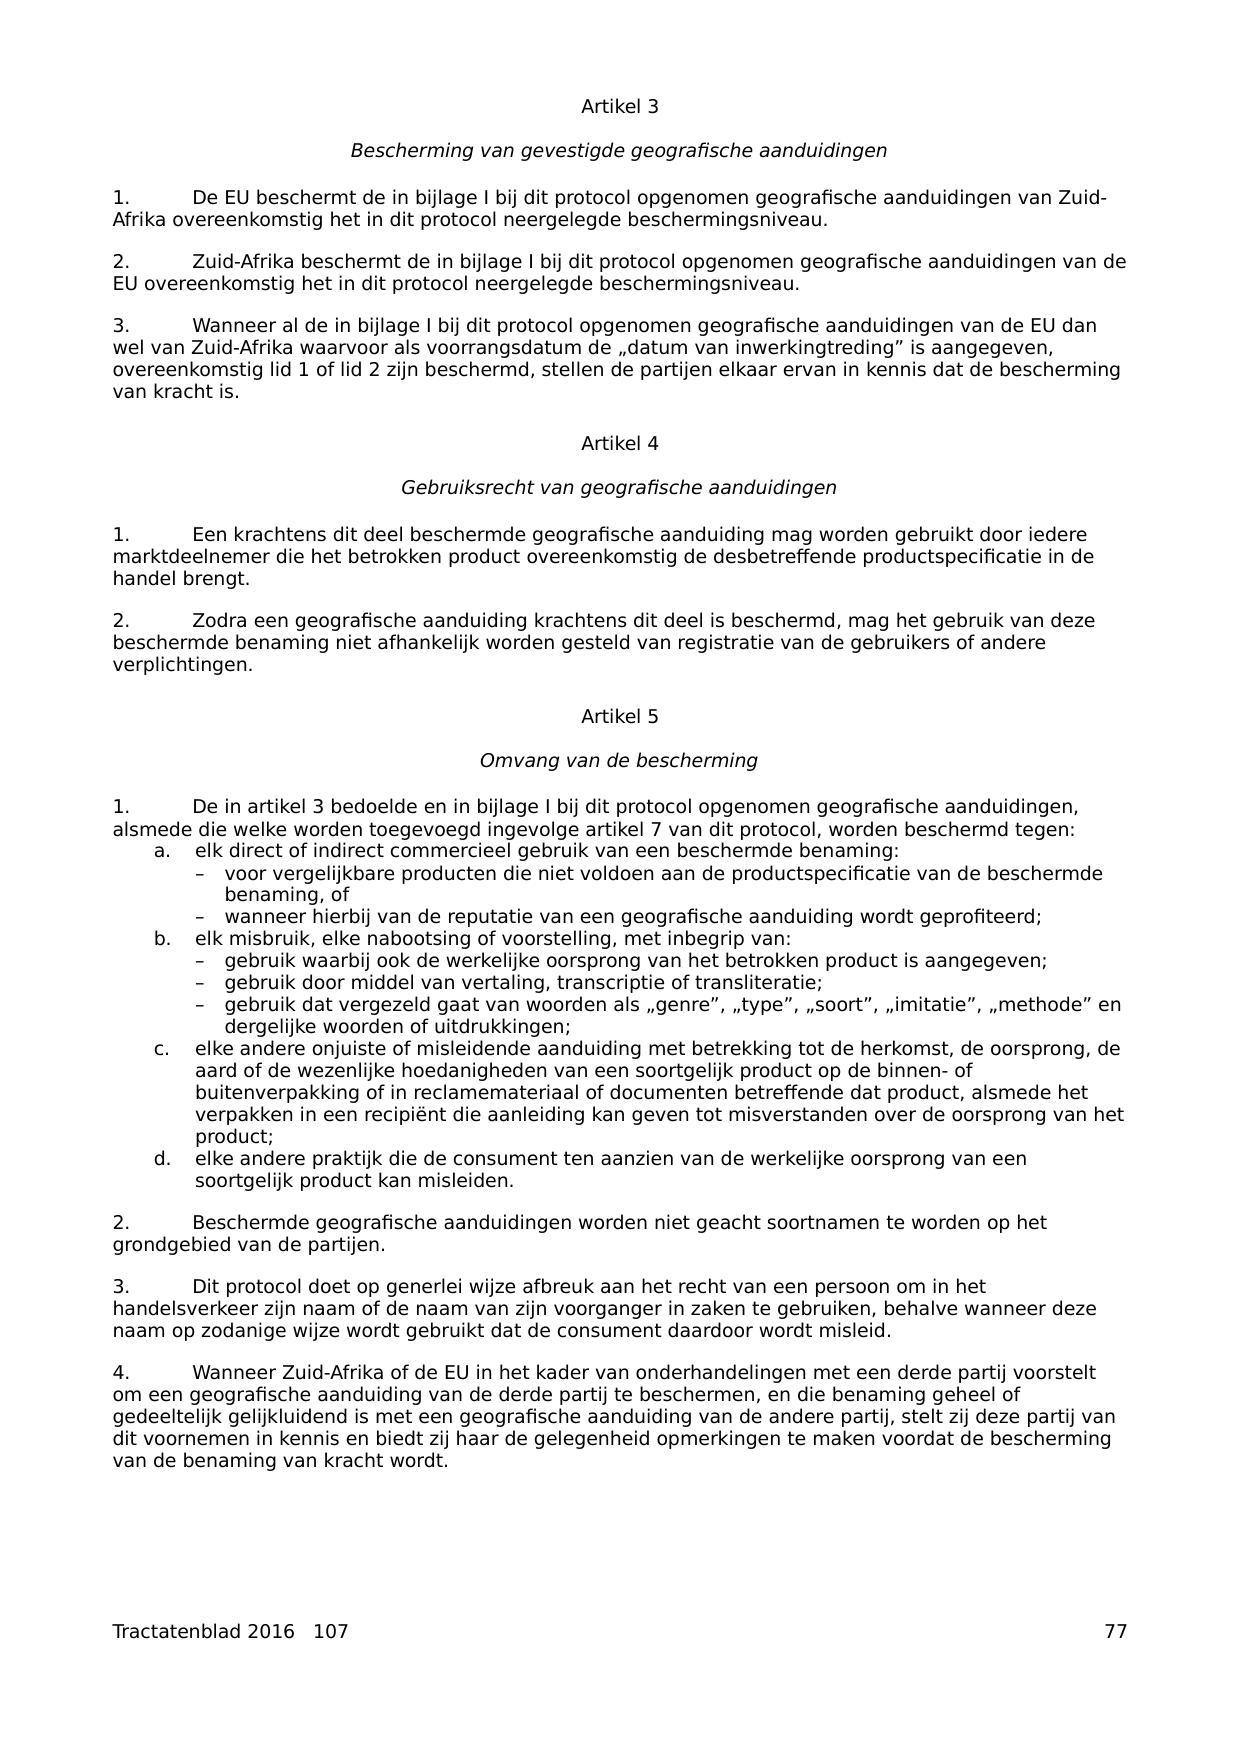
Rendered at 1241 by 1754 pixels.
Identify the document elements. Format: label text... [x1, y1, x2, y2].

text 4. Wanneer Zuid-Afrika of de EU in het kader van onderhandelingen met een derde partij voorstelt om een geografische aanduiding van de derde partij te beschermen, en die benaming geheel of gedeeltelijk gelijkluidend is met een geografische aanduiding van de andere partij, stelt zij deze partij van dit voornemen in kennis en biedt zij haar de gelegenheid opmerkingen te maken voordat de bescherming van de benaming van kracht wordt. [112, 1362, 1128, 1472]
text 1. De in artikel 3 bedoelde en in bijlage I bij dit protocol opgenomen geografische aanduidingen, alsmede die welke worden toegevoegd ingevolge artikel 7 van dit protocol, worden beschermd tegen: [112, 796, 1128, 840]
text – gebruik door middel van vertaling, transcriptie of transliteratie; [195, 972, 1128, 994]
text – wanneer hierbij van de reputatie van een geografische aanduiding wordt geprofiteerd; [195, 906, 1128, 928]
text 1. Een krachtens dit deel beschermde geografische aanduiding mag worden gebruikt door iedere marktdeelnemer die het betrokken product overeenkomstig de desbetreffende productspecificatie in de handel brengt. [112, 524, 1128, 589]
subtitle Artikel 3 Bescherming van gevestigde geografische aanduidingen [112, 96, 1128, 162]
text 2. Beschermde geografische aanduidingen worden niet geacht soortnamen te worden op het grondgebied van de partijen. [112, 1212, 1128, 1256]
text c. elke andere onjuiste of misleidende aanduiding met betrekking tot de herkomst, de oorsprong, de aard of de wezenlijke hoedanigheden van een soortgelijk product op de binnen- of buitenverpakking of in reclamemateriaal of documenten betreffende dat product, alsmede het verpakken in een recipiënt die aanleiding kan geven tot misverstanden over de oorsprong van het product; [153, 1038, 1128, 1148]
text a. elk direct of indirect commercieel gebruik van een beschermde benaming: [153, 840, 1128, 862]
subtitle Artikel 4 Gebruiksrecht van geografische aanduidingen [112, 433, 1128, 499]
text 1. De EU beschermt de in bijlage I bij dit protocol opgenomen geografische aanduidingen van Zuid-Afrika overeenkomstig het in dit protocol neergelegde beschermingsniveau. [112, 187, 1128, 231]
text 3. Wanneer al de in bijlage I bij dit protocol opgenomen geografische aanduidingen van de EU dan wel van Zuid-Afrika waarvoor als voorrangsdatum de „datum van inwerkingtreding” is aangegeven, overeenkomstig lid 1 of lid 2 zijn beschermd, stellen de partijen elkaar ervan in kennis dat de bescherming van kracht is. [112, 315, 1128, 403]
text d. elke andere praktijk die de consument ten aanzien van de werkelijke oorsprong van een soortgelijk product kan misleiden. [153, 1148, 1128, 1192]
text b. elk misbruik, elke nabootsing of voorstelling, met inbegrip van: [153, 928, 1128, 950]
text – gebruik waarbij ook de werkelijke oorsprong van het betrokken product is aangegeven; [195, 950, 1128, 972]
text – gebruik dat vergezeld gaat van woorden als „genre”, „type”, „soort”, „imitatie”, „methode” en dergelijke woorden of uitdrukkingen; [195, 994, 1128, 1038]
subtitle Artikel 5 Omvang van de bescherming [112, 706, 1128, 771]
text – voor vergelijkbare producten die niet voldoen aan de productspecificatie van de beschermde benaming, of [195, 862, 1128, 906]
text 2. Zodra een geografische aanduiding krachtens dit deel is beschermd, mag het gebruik van deze beschermde benaming niet afhankelijk worden gesteld van registratie van de gebruikers of andere verplichtingen. [112, 609, 1128, 676]
text 3. Dit protocol doet op generlei wijze afbreuk aan het recht van een persoon om in het handelsverkeer zijn naam of de naam van zijn voorganger in zaken te gebruiken, behalve wanneer deze naam op zodanige wijze wordt gebruikt dat de consument daardoor wordt misleid. [112, 1276, 1128, 1342]
text 2. Zuid-Afrika beschermt de in bijlage I bij dit protocol opgenomen geografische aanduidingen van de EU overeenkomstig het in dit protocol neergelegde beschermingsniveau. [112, 251, 1128, 295]
